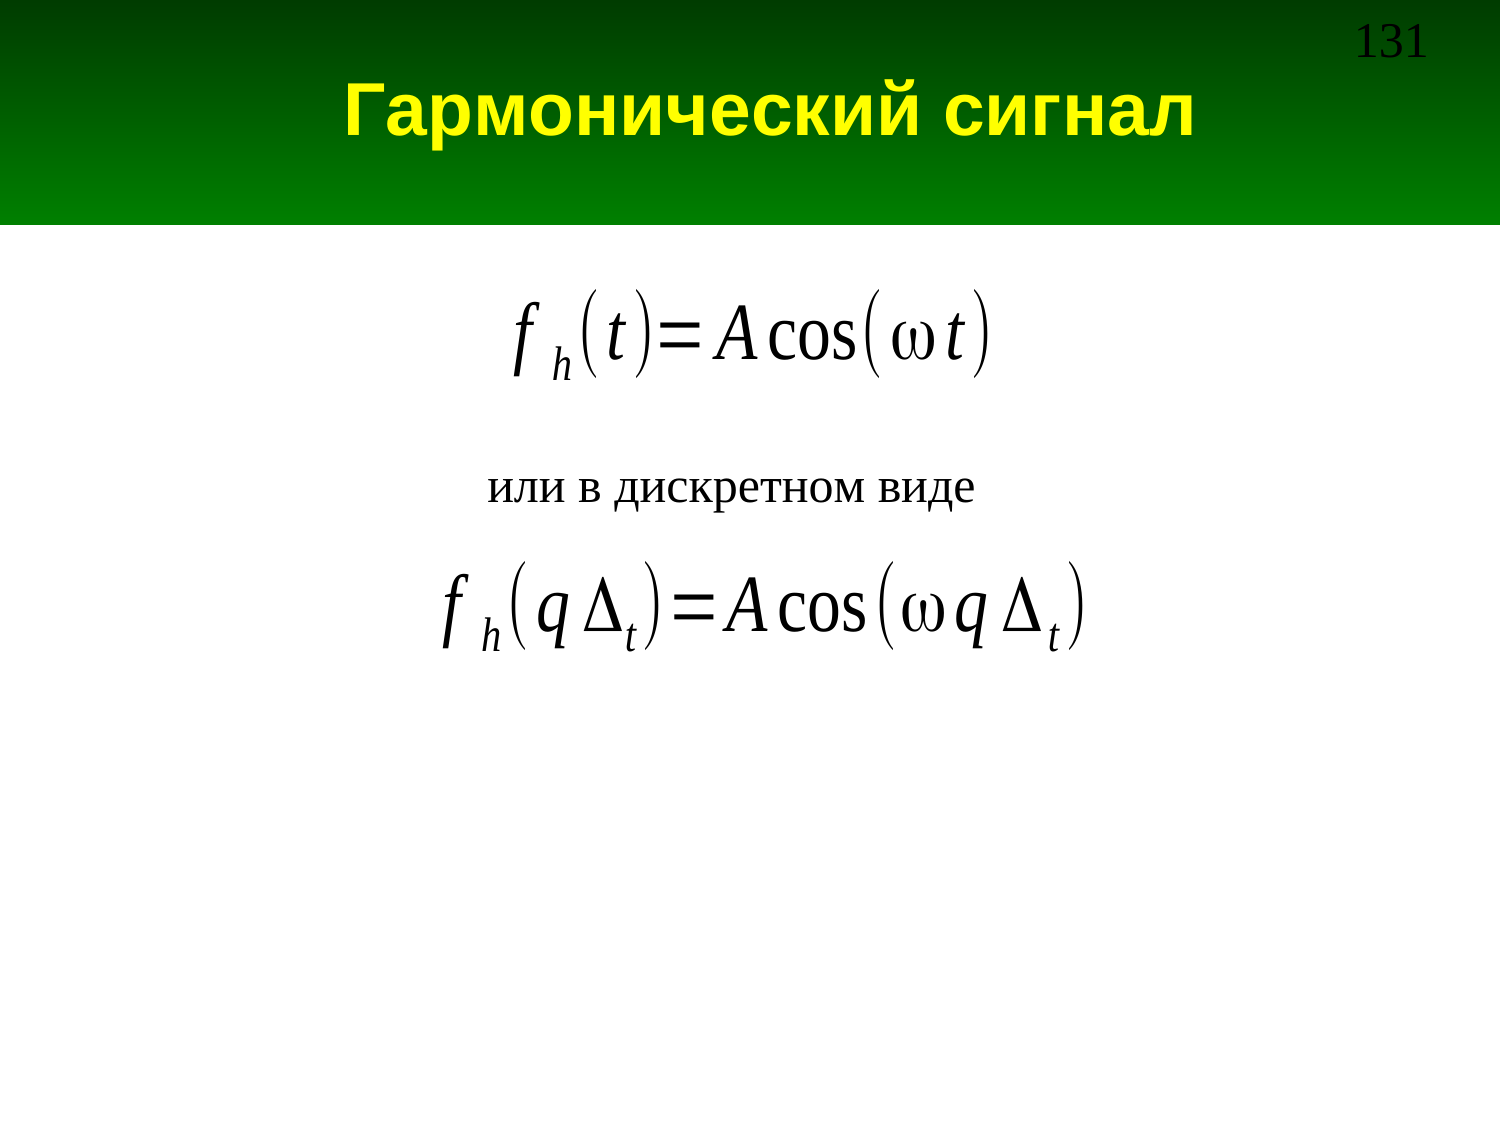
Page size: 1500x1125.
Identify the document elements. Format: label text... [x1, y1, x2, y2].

text_box или в дискретном виде [472, 444, 990, 520]
chart [484, 283, 1010, 389]
title Гармонический сигнал [100, 7, 1441, 204]
chart [413, 555, 1102, 661]
